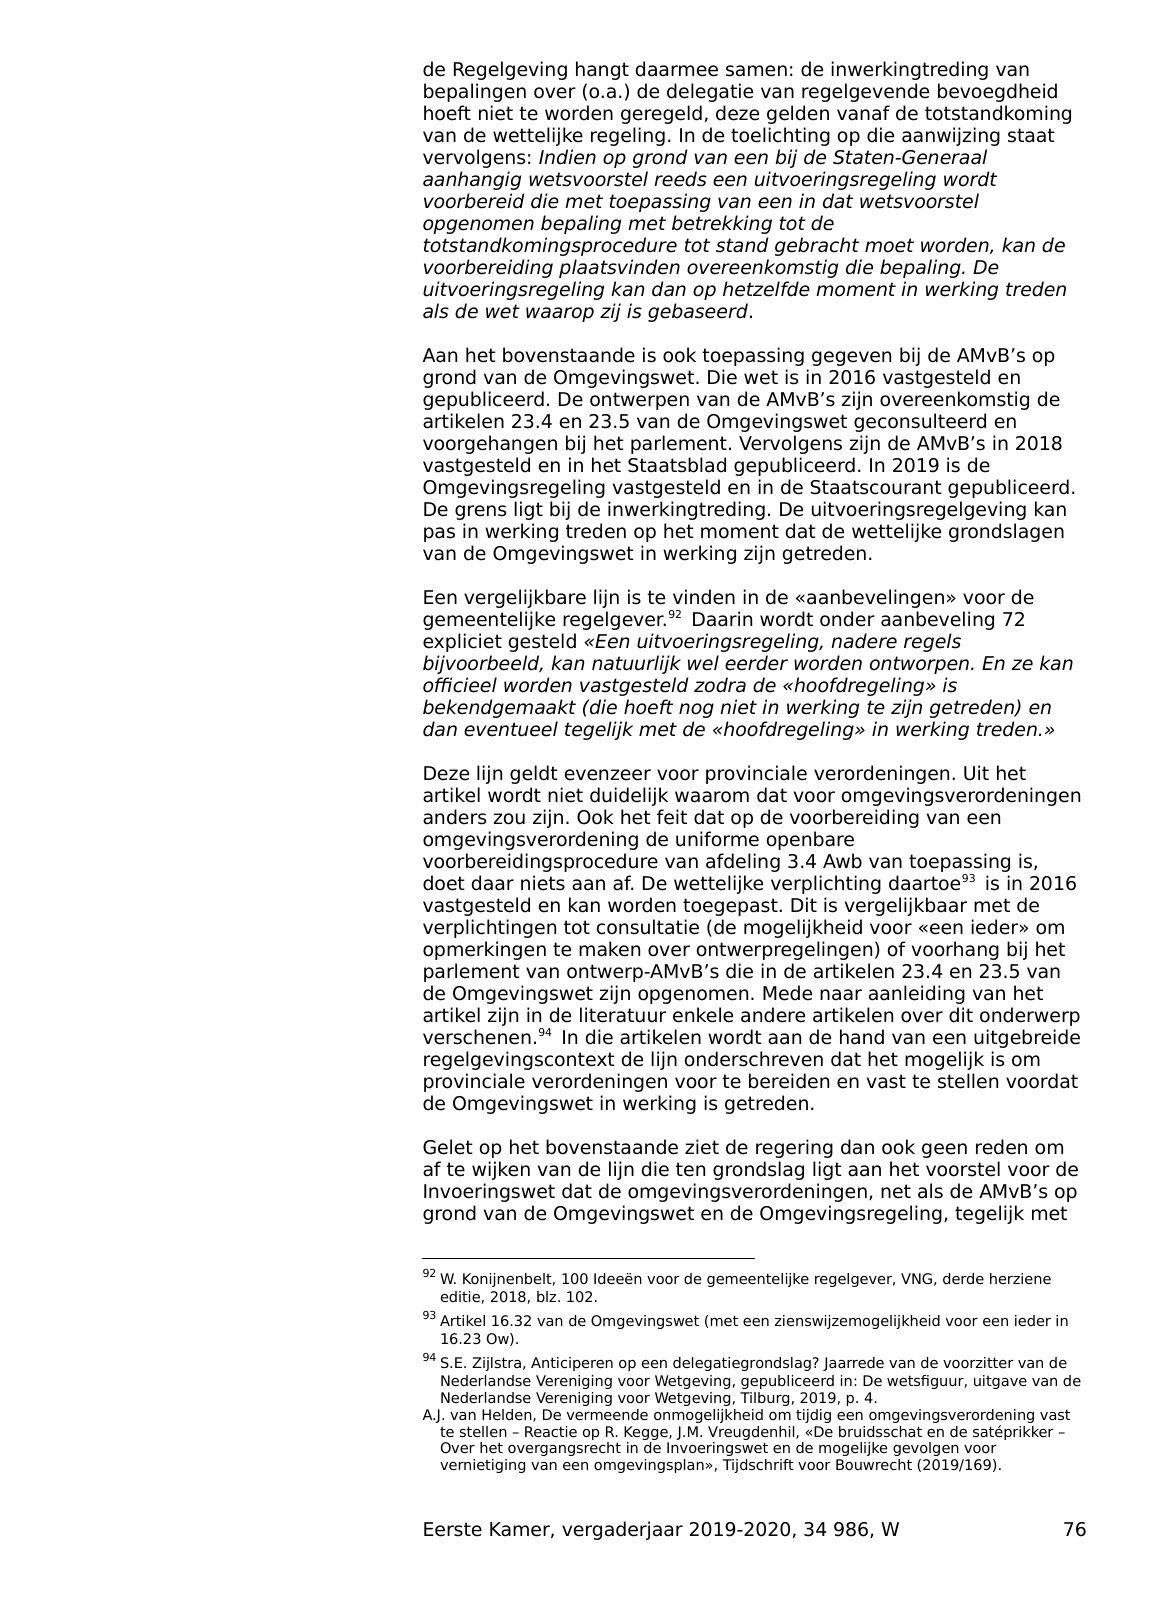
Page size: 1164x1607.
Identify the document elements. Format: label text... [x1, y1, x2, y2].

text Een vergelijkbare lijn is te vinden in de «aanbevelingen» voor de gemeentelijke regelgever. Daarin wordt onder aanbeveling 72 expliciet gesteld «Een uitvoeringsregeling, nadere regels bijvoorbeeld, kan natuurlijk wel eerder worden ontworpen. En ze kan officieel worden vastgesteld zodra de «hoofdregeling» is bekendgemaakt (die hoeft nog niet in werking te zijn getreden) en dan eventueel tegelijk met de «hoofdregeling» in werking treden.» [422, 587, 1087, 741]
text W. Konijnenbelt, 100 Ideeën voor de gemeentelijke regelgever, VNG, derde herziene editie, 2018, blz. 102. [422, 1267, 1087, 1306]
text A.J. van Helden, De vermeende onmogelijkheid om tijdig een omgevingsverordening vast te stellen – Reactie op R. Kegge, J.M. Vreugdenhil, «De bruidsschat en de satéprikker – Over het overgangsrecht in de Invoeringswet en de mogelijke gevolgen voor vernietiging van een omgevingsplan», Tijdschrift voor Bouwrecht (2019/169). [422, 1407, 1087, 1474]
text Artikel 16.32 van de Omgevingswet (met een zienswijzemogelijkheid voor een ieder in 16.23 Ow). [422, 1309, 1087, 1348]
text Gelet op het bovenstaande ziet de regering dan ook geen reden om af te wijken van de lijn die ten grondslag ligt aan het voorstel voor de Invoeringswet dat de omgevingsverordeningen, net als de AMvB’s op grond van de Omgevingswet en de Omgevingsregeling, tegelijk met [422, 1137, 1087, 1225]
text S.E. Zijlstra, Anticiperen op een delegatiegrondslag? Jaarrede van de voorzitter van de Nederlandse Vereniging voor Wetgeving, gepubliceerd in: De wetsfiguur, uitgave van de Nederlandse Vereniging voor Wetgeving, Tilburg, 2019, p. 4. [422, 1351, 1087, 1407]
text de Regelgeving hangt daarmee samen: de inwerkingtreding van bepalingen over (o.a.) de delegatie van regelgevende bevoegdheid hoeft niet te worden geregeld, deze gelden vanaf de totstandkoming van de wettelijke regeling. In de toelichting op die aanwijzing staat vervolgens: Indien op grond van een bij de Staten-Generaal aanhangig wetsvoorstel reeds een uitvoeringsregeling wordt voorbereid die met toepassing van een in dat wetsvoorstel opgenomen bepaling met betrekking tot de totstandkomingsprocedure tot stand gebracht moet worden, kan de voorbereiding plaatsvinden overeenkomstig die bepaling. De uitvoeringsregeling kan dan op hetzelfde moment in werking treden als de wet waarop zij is gebaseerd. [422, 59, 1087, 323]
text Deze lijn geldt evenzeer voor provinciale verordeningen. Uit het artikel wordt niet duidelijk waarom dat voor omgevingsverordeningen anders zou zijn. Ook het feit dat op de voorbereiding van een omgevingsverordening de uniforme openbare voorbereidingsprocedure van afdeling 3.4 Awb van toepassing is, doet daar niets aan af. De wettelijke verplichting daartoe is in 2016 vastgesteld en kan worden toegepast. Dit is vergelijkbaar met de verplichtingen tot consultatie (de mogelijkheid voor «een ieder» om opmerkingen te maken over ontwerpregelingen) of voorhang bij het parlement van ontwerp-AMvB’s die in de artikelen 23.4 en 23.5 van de Omgevingswet zijn opgenomen. Mede naar aanleiding van het artikel zijn in de literatuur enkele andere artikelen over dit onderwerp verschenen. In die artikelen wordt aan de hand van een uitgebreide regelgevingscontext de lijn onderschreven dat het mogelijk is om provinciale verordeningen voor te bereiden en vast te stellen voordat de Omgevingswet in werking is getreden. [422, 763, 1087, 1115]
text Aan het bovenstaande is ook toepassing gegeven bij de AMvB’s op grond van de Omgevingswet. Die wet is in 2016 vastgesteld en gepubliceerd. De ontwerpen van de AMvB’s zijn overeenkomstig de artikelen 23.4 en 23.5 van de Omgevingswet geconsulteerd en voorgehangen bij het parlement. Vervolgens zijn de AMvB’s in 2018 vastgesteld en in het Staatsblad gepubliceerd. In 2019 is de Omgevingsregeling vastgesteld en in de Staatscourant gepubliceerd. De grens ligt bij de inwerkingtreding. De uitvoeringsregelgeving kan pas in werking treden op het moment dat de wettelijke grondslagen van de Omgevingswet in werking zijn getreden. [422, 345, 1087, 565]
